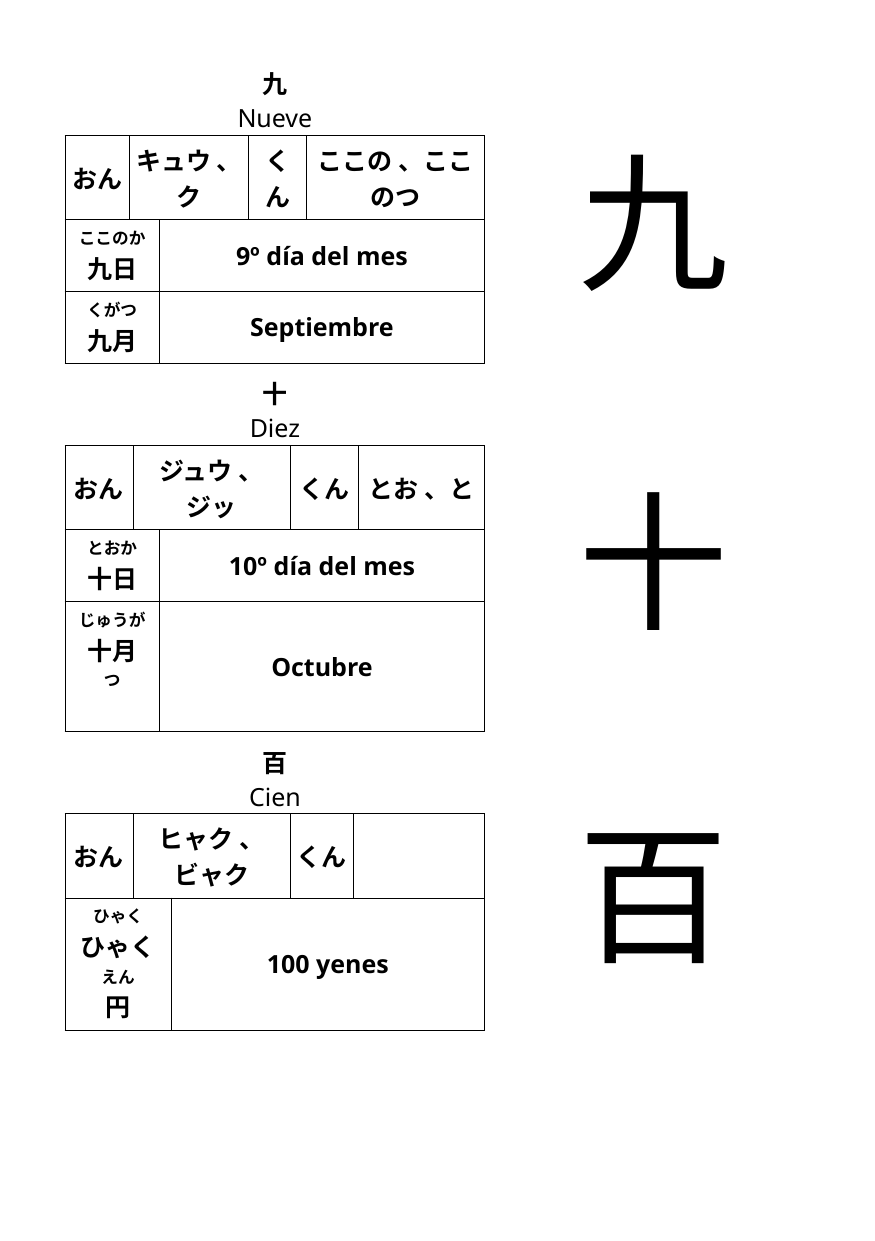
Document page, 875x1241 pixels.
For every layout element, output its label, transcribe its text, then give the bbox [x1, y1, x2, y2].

table_header おん [66, 136, 129, 219]
table_header ジュウ 、ジッ [134, 446, 290, 529]
table_cell Octubre [160, 602, 484, 731]
table_cell 100 yenes [172, 899, 484, 1030]
table_cell 10º día del mes [160, 530, 484, 601]
table_header とお 、と [359, 446, 484, 529]
table_cell 九月くがつ [66, 292, 159, 363]
table_header くん [291, 446, 358, 529]
table_header 九 [490, 59, 815, 369]
table_header キュウ 、ク [130, 136, 248, 219]
table_cell 百 [490, 737, 815, 1036]
table_cell ひゃくひゃく円えん [66, 899, 171, 1030]
table_cell 九日ここのか [66, 220, 159, 291]
table_header ヒャク 、ビャク [134, 814, 290, 897]
table_cell 十 Diez [59, 369, 490, 737]
table_cell 十月じゅうがつ [66, 602, 159, 731]
table_cell 十日とおか [66, 530, 159, 601]
table_cell 百 Cien [59, 737, 490, 1036]
table_cell 十 [490, 369, 815, 737]
table_cell Septiembre [160, 292, 484, 363]
table_header くん [249, 136, 306, 219]
table_header 九 Nueve [59, 59, 490, 369]
table_header おん [66, 446, 133, 529]
table_header おん [66, 814, 133, 897]
table_header ここの 、ここのつ [307, 136, 484, 219]
table_header くん [291, 814, 353, 897]
table_cell 9º día del mes [160, 220, 484, 291]
table_header [354, 814, 484, 897]
